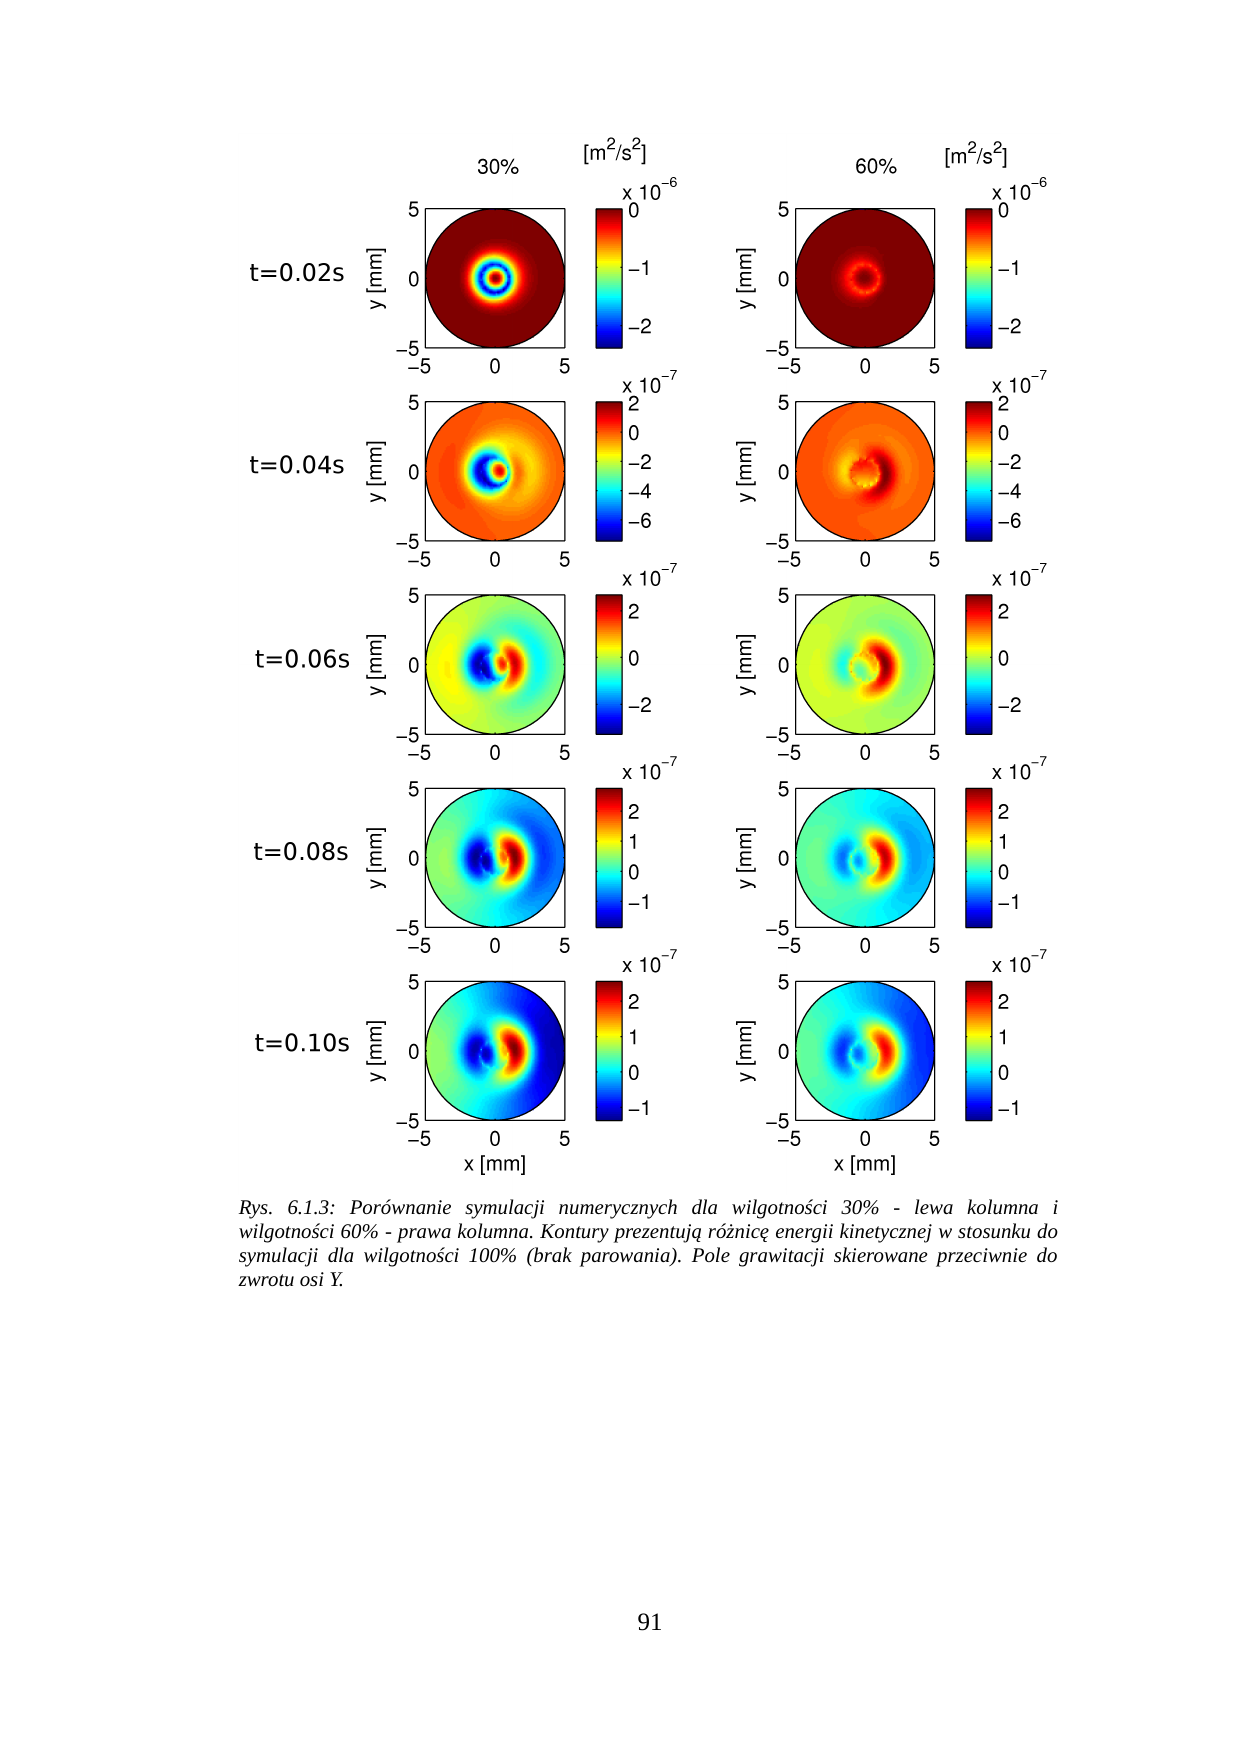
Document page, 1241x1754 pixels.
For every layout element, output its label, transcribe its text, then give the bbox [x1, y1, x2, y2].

picture [238, 133, 1061, 1195]
text Rys. 6.1.3: Porównanie symulacji numerycznych dla wilgotności 30% - lewa kolumna i wilgotności 60% - prawa kolumna. Kontury prezentują różnicę energii kinetycznej w stosunku do symulacji dla wilgotności 100% (brak parowania). Pole grawitacji skierowane przeciwnie do zwrotu osi Y. [238, 1195, 1061, 1291]
